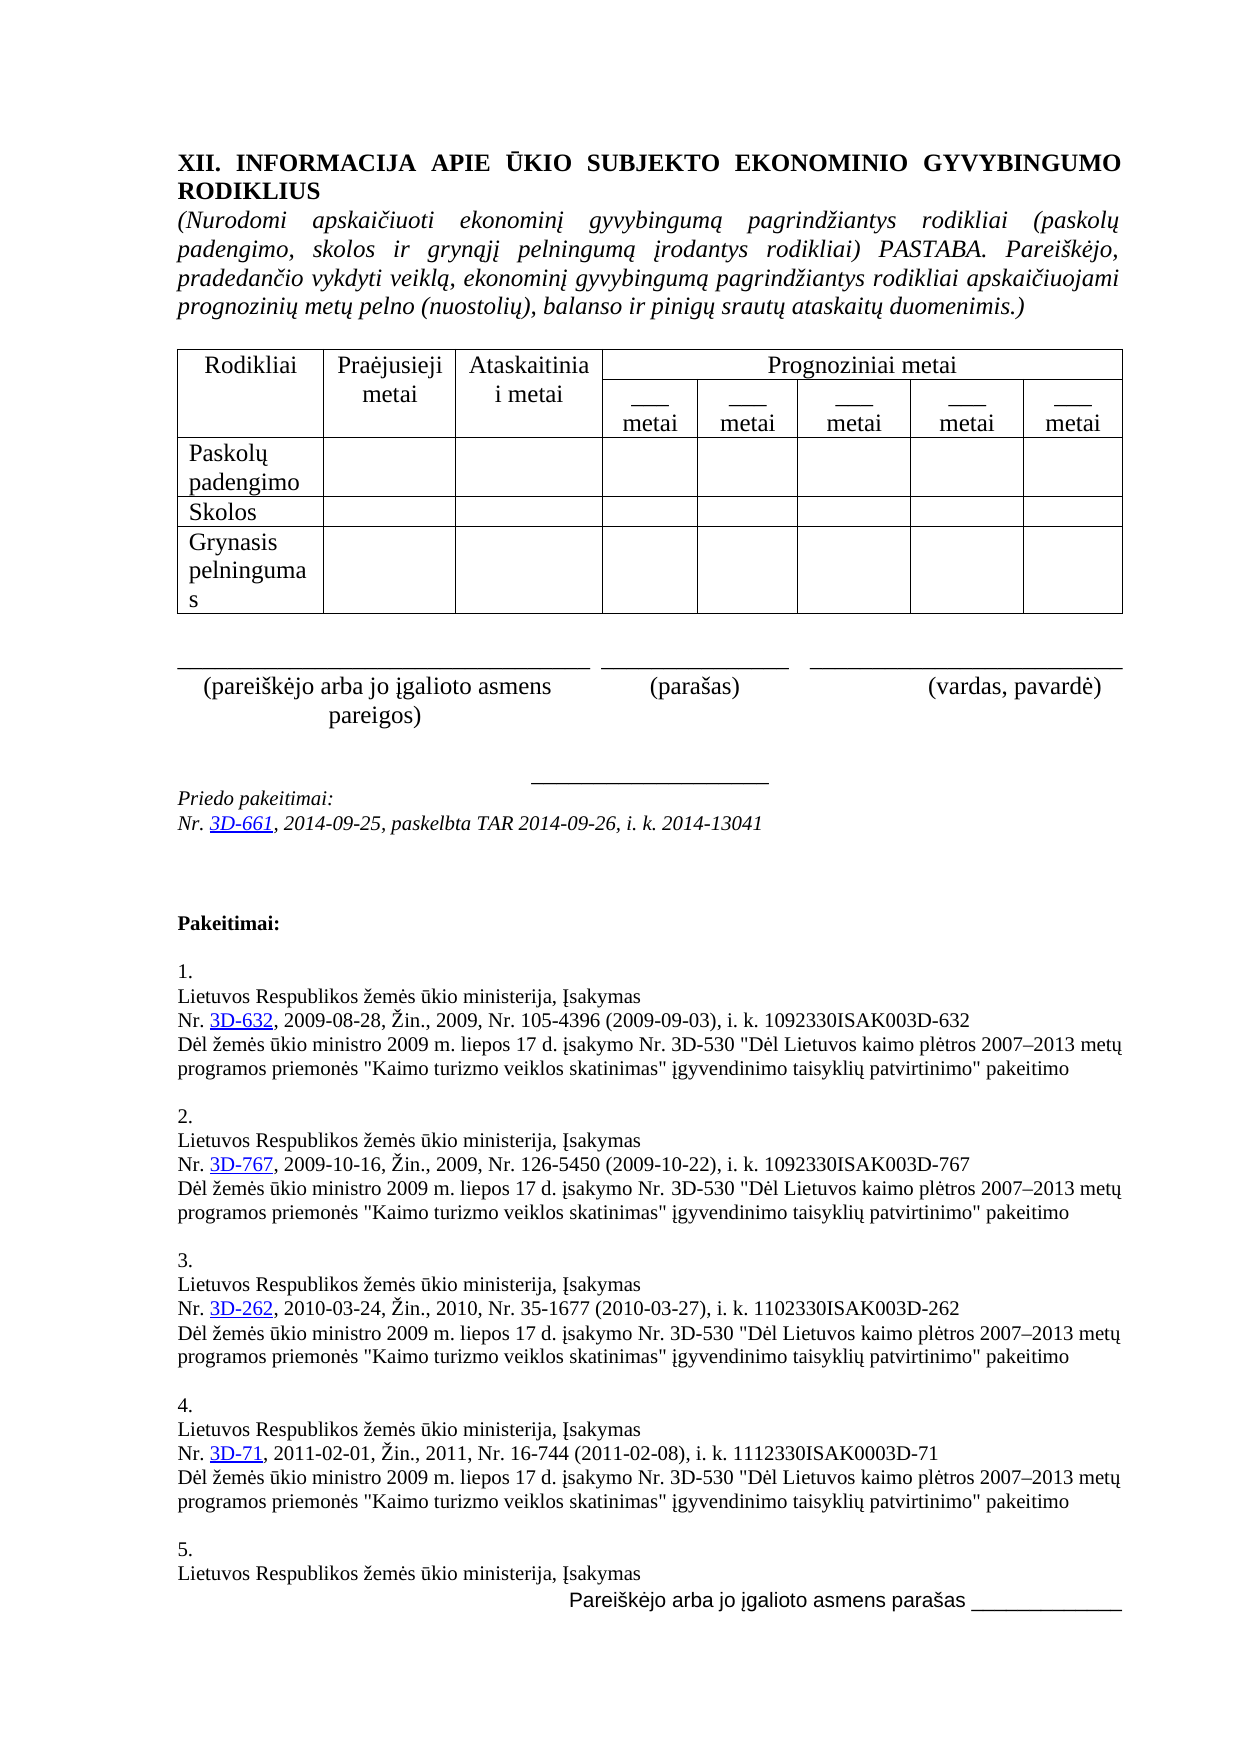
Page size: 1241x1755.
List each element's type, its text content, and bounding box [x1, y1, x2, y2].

text Lietuvos Respublikos žemės ūkio ministerija, Įsakymas [177, 1128, 1122, 1152]
table_header Rodikliai [178, 350, 323, 437]
table_header Praėjusieji metai [324, 350, 455, 437]
table_cell [698, 438, 797, 496]
text Lietuvos Respublikos žemės ūkio ministerija, Įsakymas [177, 1272, 1122, 1296]
table_cell [603, 438, 697, 496]
text ___________________ [177, 758, 1122, 786]
table_cell [798, 438, 910, 496]
table_cell Skolos [178, 497, 323, 526]
table_cell Grynasis pelningumas [178, 527, 323, 613]
text 3. [177, 1248, 1122, 1272]
text _________________________________ _______________ _________________________ [177, 643, 1122, 671]
table_cell [324, 527, 455, 613]
text 1. [177, 959, 1122, 983]
table_cell [603, 497, 697, 526]
table_cell [911, 527, 1023, 613]
table_cell [1024, 527, 1122, 613]
table_cell ___ metai [698, 380, 797, 437]
table_cell [324, 438, 455, 496]
text 4. [177, 1393, 1122, 1417]
table_cell Paskolų padengimo [178, 438, 323, 496]
text pareigos) [177, 700, 1122, 729]
text Nr. 3D-71, 2011-02-01, Žin., 2011, Nr. 16-744 (2011-02-08), i. k. 1112330ISAK0003D-71 [177, 1441, 1122, 1465]
table_cell ___ metai [1024, 380, 1122, 437]
text Dėl žemės ūkio ministro 2009 m. liepos 17 d. įsakymo Nr. 3D-530 "Dėl Lietuvos kaimo plėtros 2007–2013 metų programos priemonės "Kaimo turizmo veiklos skatinimas" įgyvendinimo taisyklių patvirtinimo" pakeitimo [177, 1320, 1122, 1368]
table_cell [456, 438, 602, 496]
text Dėl žemės ūkio ministro 2009 m. liepos 17 d. įsakymo Nr. 3D-530 "Dėl Lietuvos kaimo plėtros 2007–2013 metų programos priemonės "Kaimo turizmo veiklos skatinimas" įgyvendinimo taisyklių patvirtinimo" pakeitimo [177, 1465, 1122, 1513]
text Dėl žemės ūkio ministro 2009 m. liepos 17 d. įsakymo Nr. 3D-530 "Dėl Lietuvos kaimo plėtros 2007–2013 metų programos priemonės "Kaimo turizmo veiklos skatinimas" įgyvendinimo taisyklių patvirtinimo" pakeitimo [177, 1032, 1122, 1080]
table_cell [911, 438, 1023, 496]
table_cell [1024, 438, 1122, 496]
text XII. INFORMACIJA APIE ŪKIO SUBJEKTO EKONOMINIO GYVYBINGUMO RODIKLIUS [177, 148, 1122, 205]
text (Nurodomi apskaičiuoti ekonominį gyvybingumą pagrindžiantys rodikliai (paskolų padengimo, skolos ir grynąjį pelningumą įrodantys rodikliai) PASTABA. Pareiškėjo, pradedančio vykdyti veiklą, ekonominį gyvybingumą pagrindžiantys rodikliai apskaičiuojami prognozinių metų pelno (nuostolių), balanso ir pinigų srautų ataskaitų duomenimis.) [177, 205, 1122, 320]
table_header Prognoziniai metai [603, 350, 1122, 379]
table_cell [698, 527, 797, 613]
table_cell [911, 497, 1023, 526]
text 2. [177, 1104, 1122, 1128]
text Nr. 3D-767, 2009-10-16, Žin., 2009, Nr. 126-5450 (2009-10-22), i. k. 1092330ISAK003D-767 [177, 1152, 1122, 1176]
text Nr. 3D-262, 2010-03-24, Žin., 2010, Nr. 35-1677 (2010-03-27), i. k. 1102330ISAK003D-262 [177, 1296, 1122, 1320]
text Lietuvos Respublikos žemės ūkio ministerija, Įsakymas [177, 983, 1122, 1008]
table_cell [603, 527, 697, 613]
table_cell [456, 497, 602, 526]
text (pareiškėjo arba jo įgalioto asmens (parašas) (vardas, pavardė) [177, 671, 1122, 700]
table_cell [1024, 497, 1122, 526]
table_cell [698, 497, 797, 526]
text Lietuvos Respublikos žemės ūkio ministerija, Įsakymas [177, 1417, 1122, 1441]
table_cell [798, 527, 910, 613]
text Dėl žemės ūkio ministro 2009 m. liepos 17 d. įsakymo Nr. 3D-530 "Dėl Lietuvos kaimo plėtros 2007–2013 metų programos priemonės "Kaimo turizmo veiklos skatinimas" įgyvendinimo taisyklių patvirtinimo" pakeitimo [177, 1176, 1122, 1224]
table_cell [456, 527, 602, 613]
table_cell [798, 497, 910, 526]
text Nr. 3D-661, 2014-09-25, paskelbta TAR 2014-09-26, i. k. 2014-13041 [177, 810, 1122, 834]
table_cell ___ metai [911, 380, 1023, 437]
table_cell ___ metai [603, 380, 697, 437]
text Nr. 3D-632, 2009-08-28, Žin., 2009, Nr. 105-4396 (2009-09-03), i. k. 1092330ISAK003D-632 [177, 1008, 1122, 1032]
table_header Ataskaitiniai metai [456, 350, 602, 437]
text Priedo pakeitimai: [177, 786, 1122, 810]
text 5. [177, 1537, 1122, 1561]
table_cell ___ metai [798, 380, 910, 437]
text Lietuvos Respublikos žemės ūkio ministerija, Įsakymas [177, 1561, 1122, 1585]
text Pakeitimai: [177, 911, 1122, 935]
table_cell [324, 497, 455, 526]
